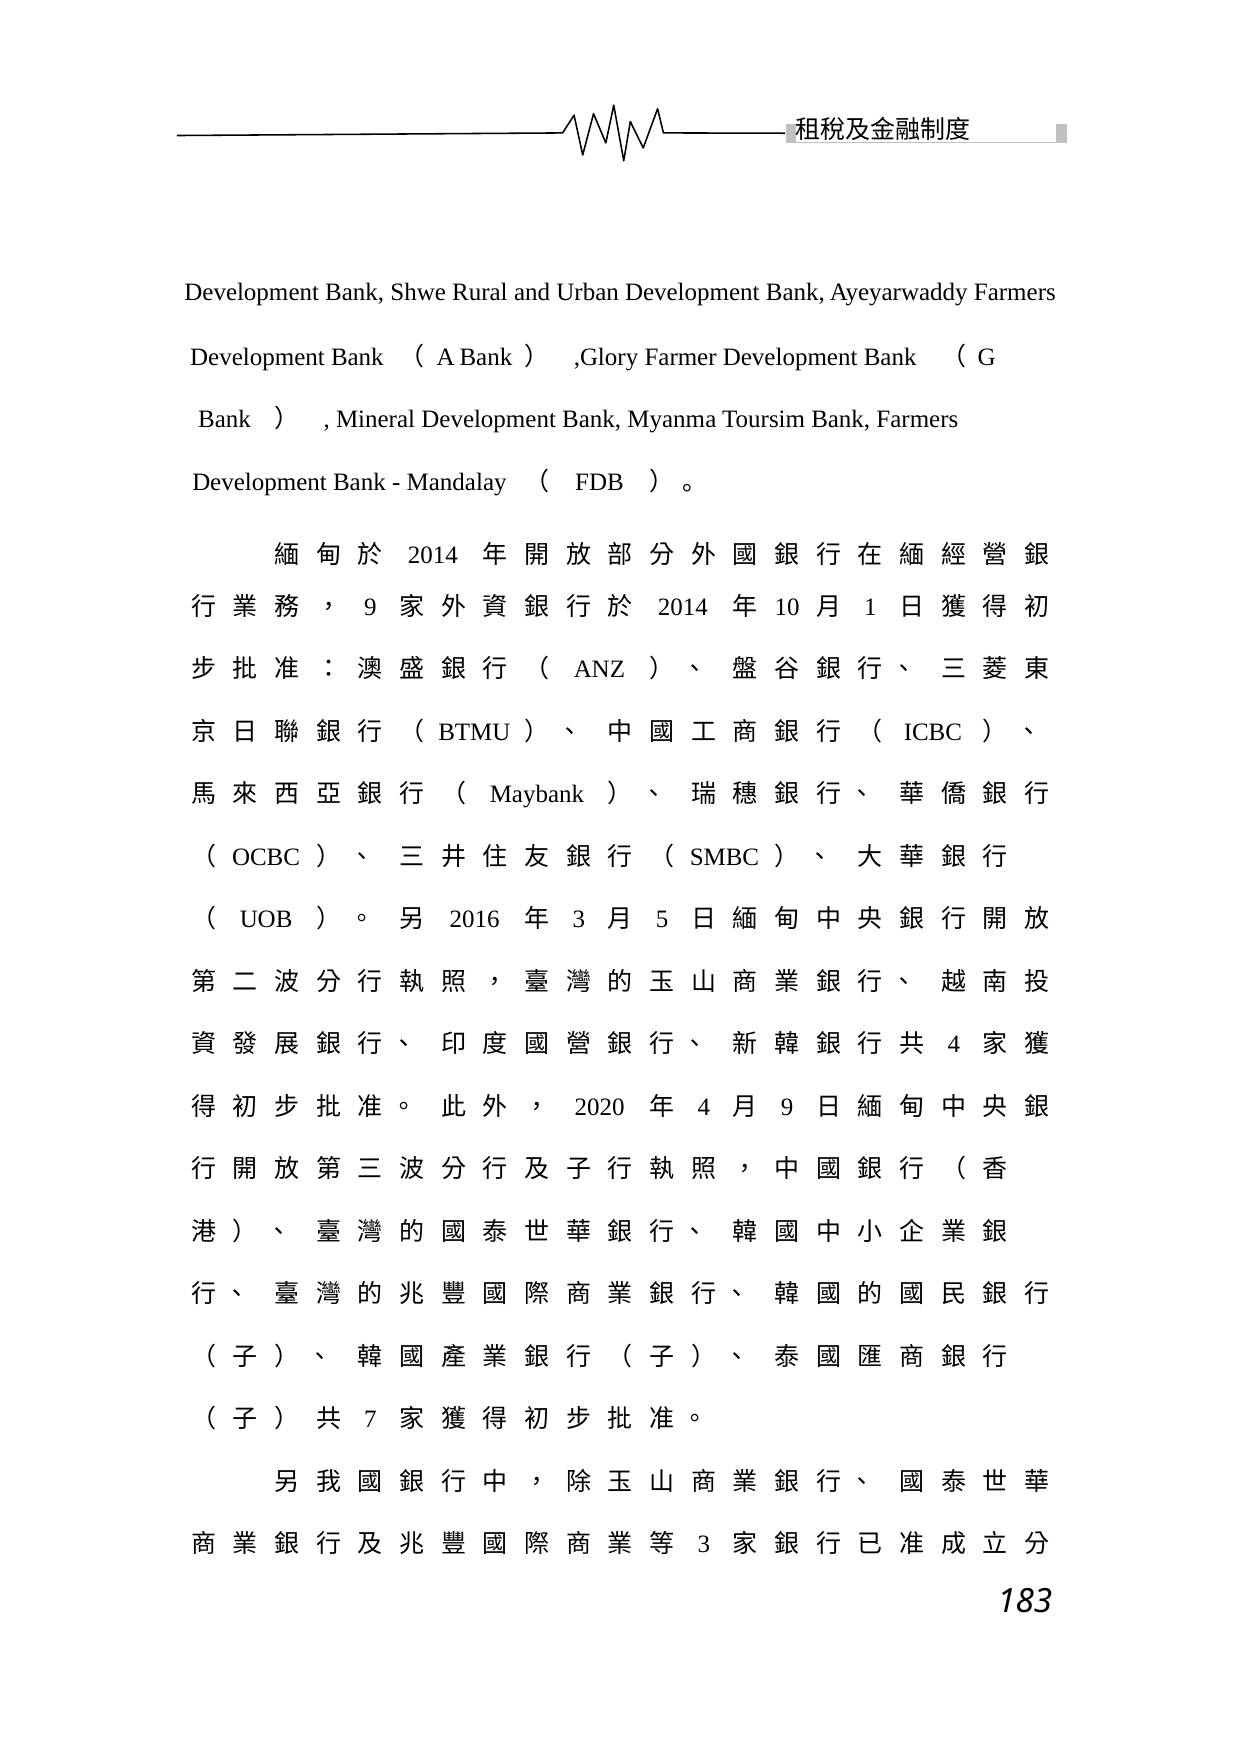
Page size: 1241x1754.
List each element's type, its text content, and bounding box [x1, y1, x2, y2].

text 緬甸於2014年開放部分外國銀行在緬經營銀行業務，9家外資銀行於2014年10月1日獲得初步批准：澳盛銀行（ANZ）、盤谷銀行、三菱東京日聯銀行（BTMU）、中國工商銀行（ICBC）、馬來西亞銀行（Maybank）、瑞穗銀行、華僑銀行（OCBC）、三井住友銀行（SMBC）、大華銀行（UOB）。另2016年3月5日緬甸中央銀行開放第二波分行執照，臺灣的玉山商業銀行、越南投資發展銀行、印度國營銀行、新韓銀行共4家獲得初步批准。此外，2020年4月9日緬甸中央銀行開放第三波分行及子行執照，中國銀行（香港）、臺灣的國泰世華銀行、韓國中小企業銀行、臺灣的兆豐國際商業銀行、韓國的國民銀行（子）、韓國產業銀行（子）、泰國匯商銀行（子）共7家獲得初步批准。 [183, 500, 1058, 1438]
text 另我國銀行中，除玉山商業銀行、國泰世華商業銀行及兆豐國際商業等3家銀行已准成立分 [183, 1438, 1058, 1563]
text Development Bank, Shwe Rural and Urban Development Bank, Ayeyarwaddy Farmers Development Bank（A Bank）,Glory Farmer Development Bank（G Bank）, Mineral Development Bank, Myanma Toursim Bank, Farmers Development Bank - Mandalay（FDB）。 [183, 250, 1058, 500]
